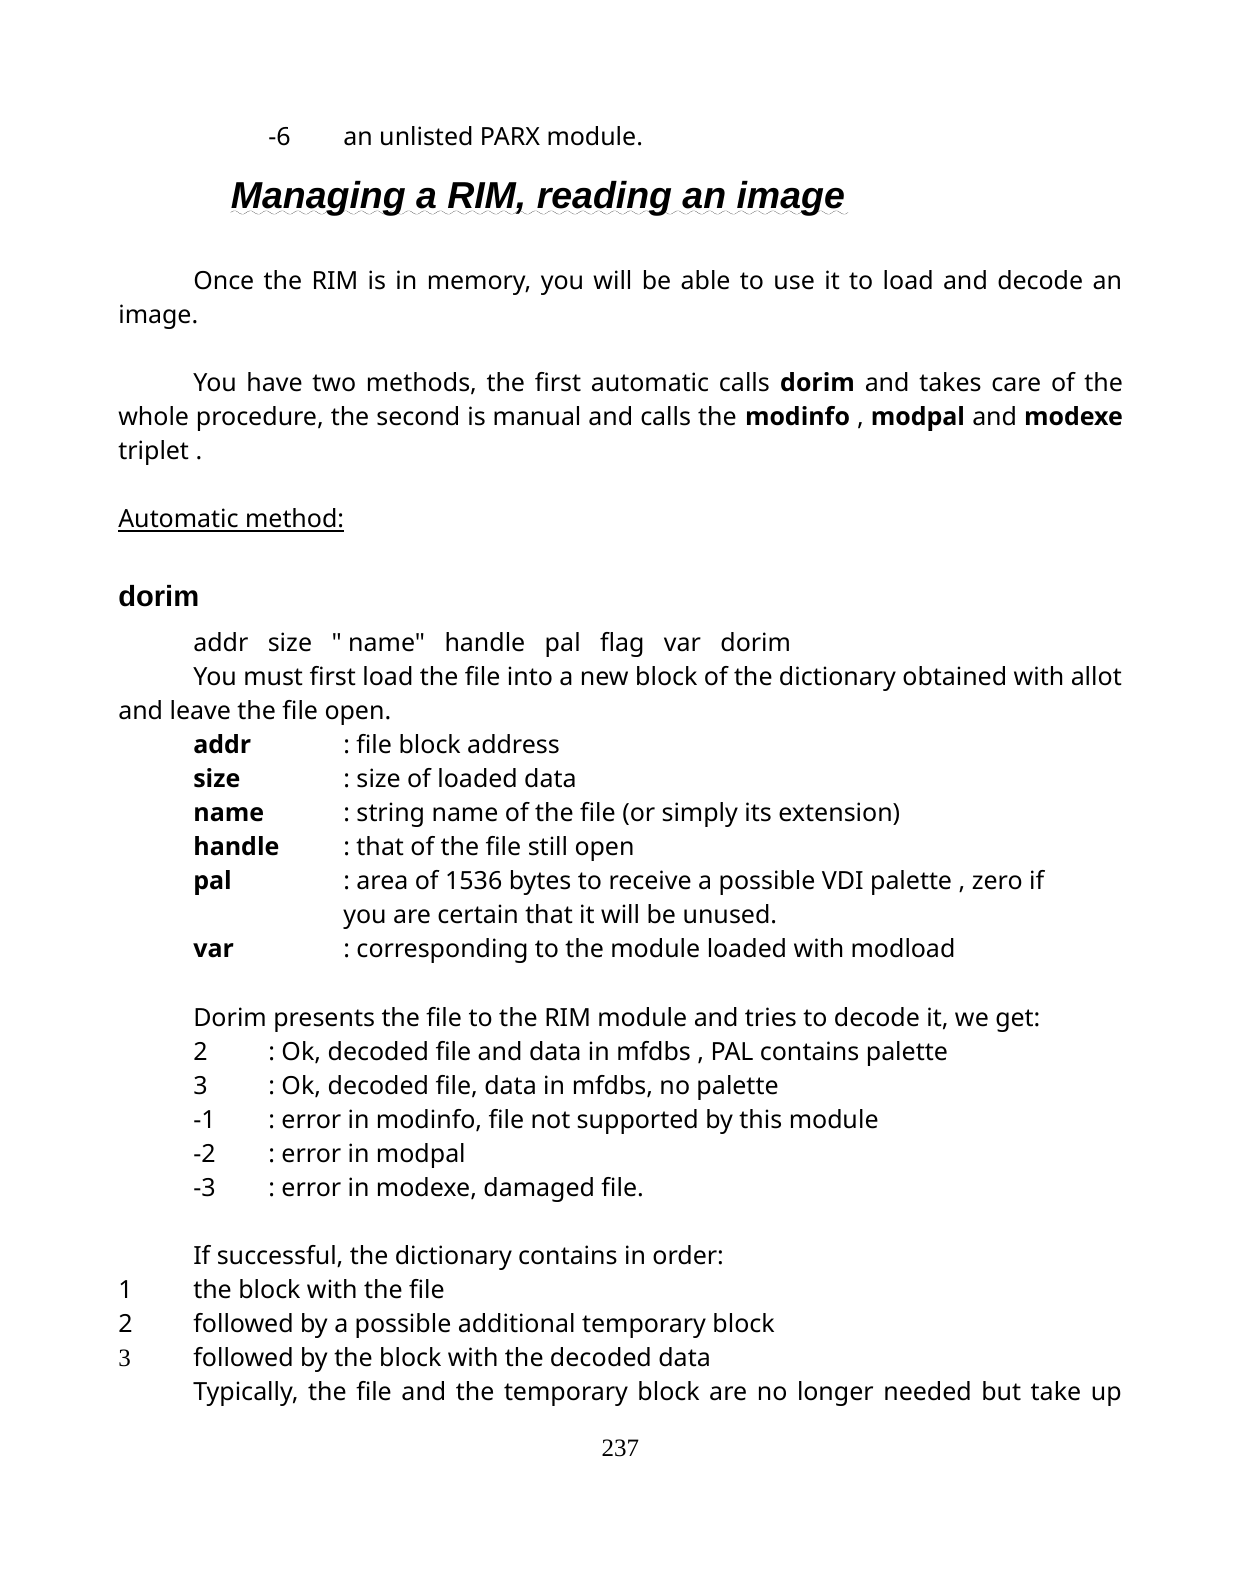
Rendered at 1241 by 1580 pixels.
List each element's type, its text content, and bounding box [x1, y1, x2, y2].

text Once the RIM is in memory, you will be able to use it to load and decode an image. [118, 263, 1123, 331]
text handle : that of the file still open [118, 829, 1123, 863]
subtitle dorim [118, 578, 1122, 612]
text 2 : Ok, decoded file and data in mfdbs , PAL contains palette [118, 1033, 1123, 1067]
text size : size of loaded data [118, 761, 1123, 795]
text you are certain that it will be unused. [118, 897, 1123, 931]
text You have two methods, the first automatic calls dorim and takes care of the whole procedure, the second is manual and calls the modinfo , modpal and modexe triplet . [118, 365, 1123, 467]
text pal : area of 1536 bytes to receive a possible VDI palette , zero if [118, 863, 1123, 897]
subtitle Managing a RIM, reading an image [193, 173, 1122, 216]
text var : corresponding to the module loaded with modload [118, 931, 1123, 965]
list the block with the file [118, 1272, 1123, 1306]
text addr : file block address [118, 727, 1123, 761]
text If successful, the dictionary contains in order: [118, 1238, 1123, 1272]
text addr size " name" handle pal flag var dorim [118, 624, 1123, 659]
list followed by the block with the decoded data [118, 1340, 1123, 1374]
text -3 : error in modexe, damaged file. [118, 1169, 1123, 1204]
text 3 : Ok, decoded file, data in mfdbs, no palette [118, 1067, 1123, 1101]
text You must first load the file into a new block of the dictionary obtained with allot and leave the file open. [118, 659, 1123, 727]
text -6 an unlisted PARX module. [118, 118, 1123, 152]
text name : string name of the file (or simply its extension) [118, 795, 1123, 829]
text Dorim presents the file to the RIM module and tries to decode it, we get: [118, 999, 1123, 1033]
text Automatic method: [118, 501, 1123, 535]
text -2 : error in modpal [118, 1136, 1123, 1169]
list followed by a possible additional temporary block [118, 1306, 1123, 1340]
text Typically, the file and the temporary block are no longer needed but take up [118, 1374, 1123, 1408]
text -1 : error in modinfo, file not supported by this module [118, 1101, 1123, 1136]
